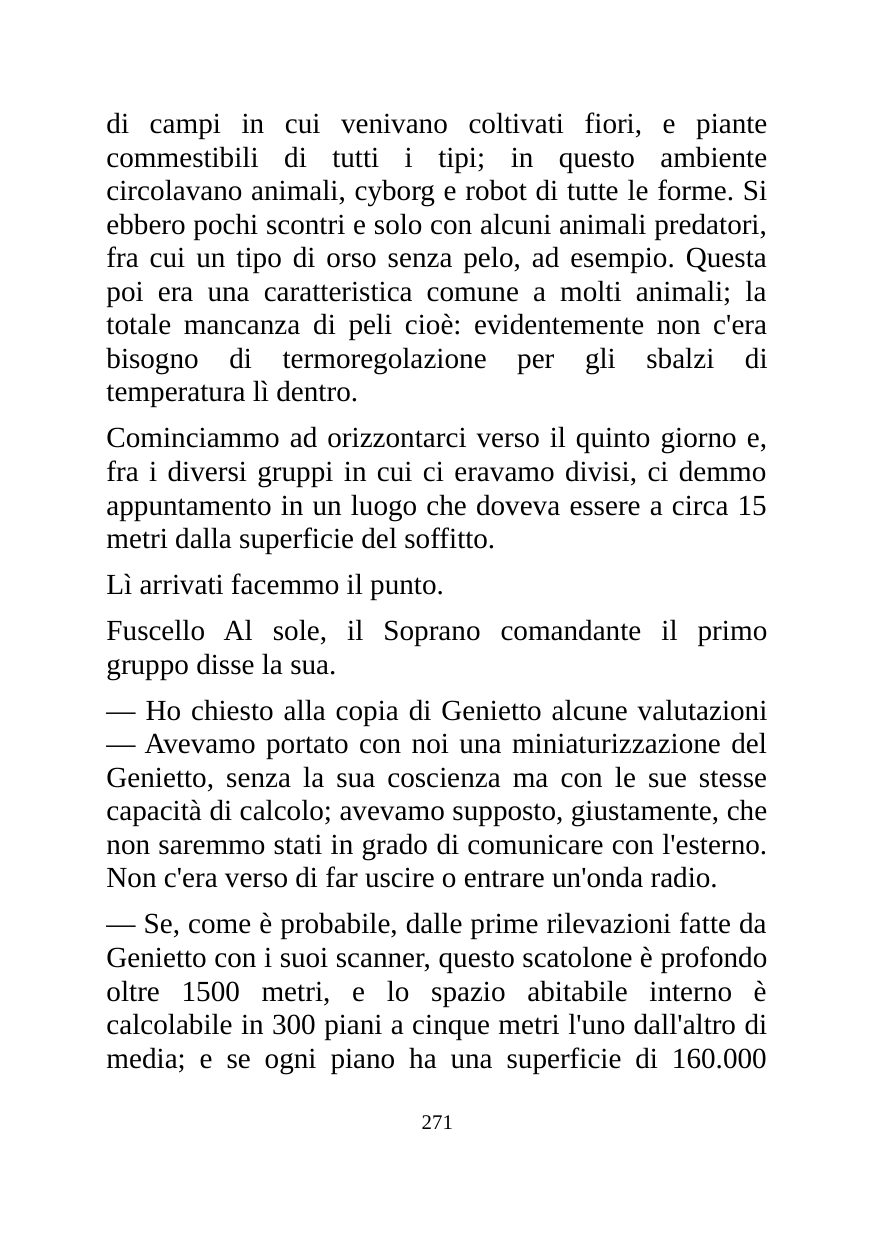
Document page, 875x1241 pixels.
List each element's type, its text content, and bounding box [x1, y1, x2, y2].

text Cominciammo ad orizzontarci verso il quinto giorno e, fra i diversi gruppi in cui ci eravamo divisi, ci demmo appuntamento in un luogo che doveva essere a circa 15 metri dalla superficie del soffitto. [106, 421, 768, 555]
text Lì arrivati facemmo il punto. [106, 567, 768, 601]
text — Se, come è probabile, dalle prime rilevazioni fatte da Genietto con i suoi scanner, questo scatolone è profondo oltre 1500 metri, e lo spazio abitabile interno è calcolabile in 300 piani a cinque metri l'uno dall'altro di media; e se ogni piano ha una superficie di 160.000 [106, 907, 768, 1074]
text — Ho chiesto alla copia di Genietto alcune valutazioni — Avevamo portato con noi una miniaturizzazione del Genietto, senza la sua coscienza ma con le sue stesse capacità di calcolo; avevamo supposto, giustamente, che non saremmo stati in grado di comunicare con l'esterno. Non c'era verso di far uscire o entrare un'onda radio. [106, 693, 768, 894]
text di campi in cui venivano coltivati fiori, e piante commestibili di tutti i tipi; in questo ambiente circolavano animali, cyborg e robot di tutte le forme. Si ebbero pochi scontri e solo con alcuni animali predatori, fra cui un tipo di orso senza pelo, ad esempio. Questa poi era una caratteristica comune a molti animali; la totale mancanza di peli cioè: evidentemente non c'era bisogno di termoregolazione per gli sbalzi di temperatura lì dentro. [106, 106, 768, 408]
text Fuscello Al sole, il Soprano comandante il primo gruppo disse la sua. [106, 613, 768, 680]
